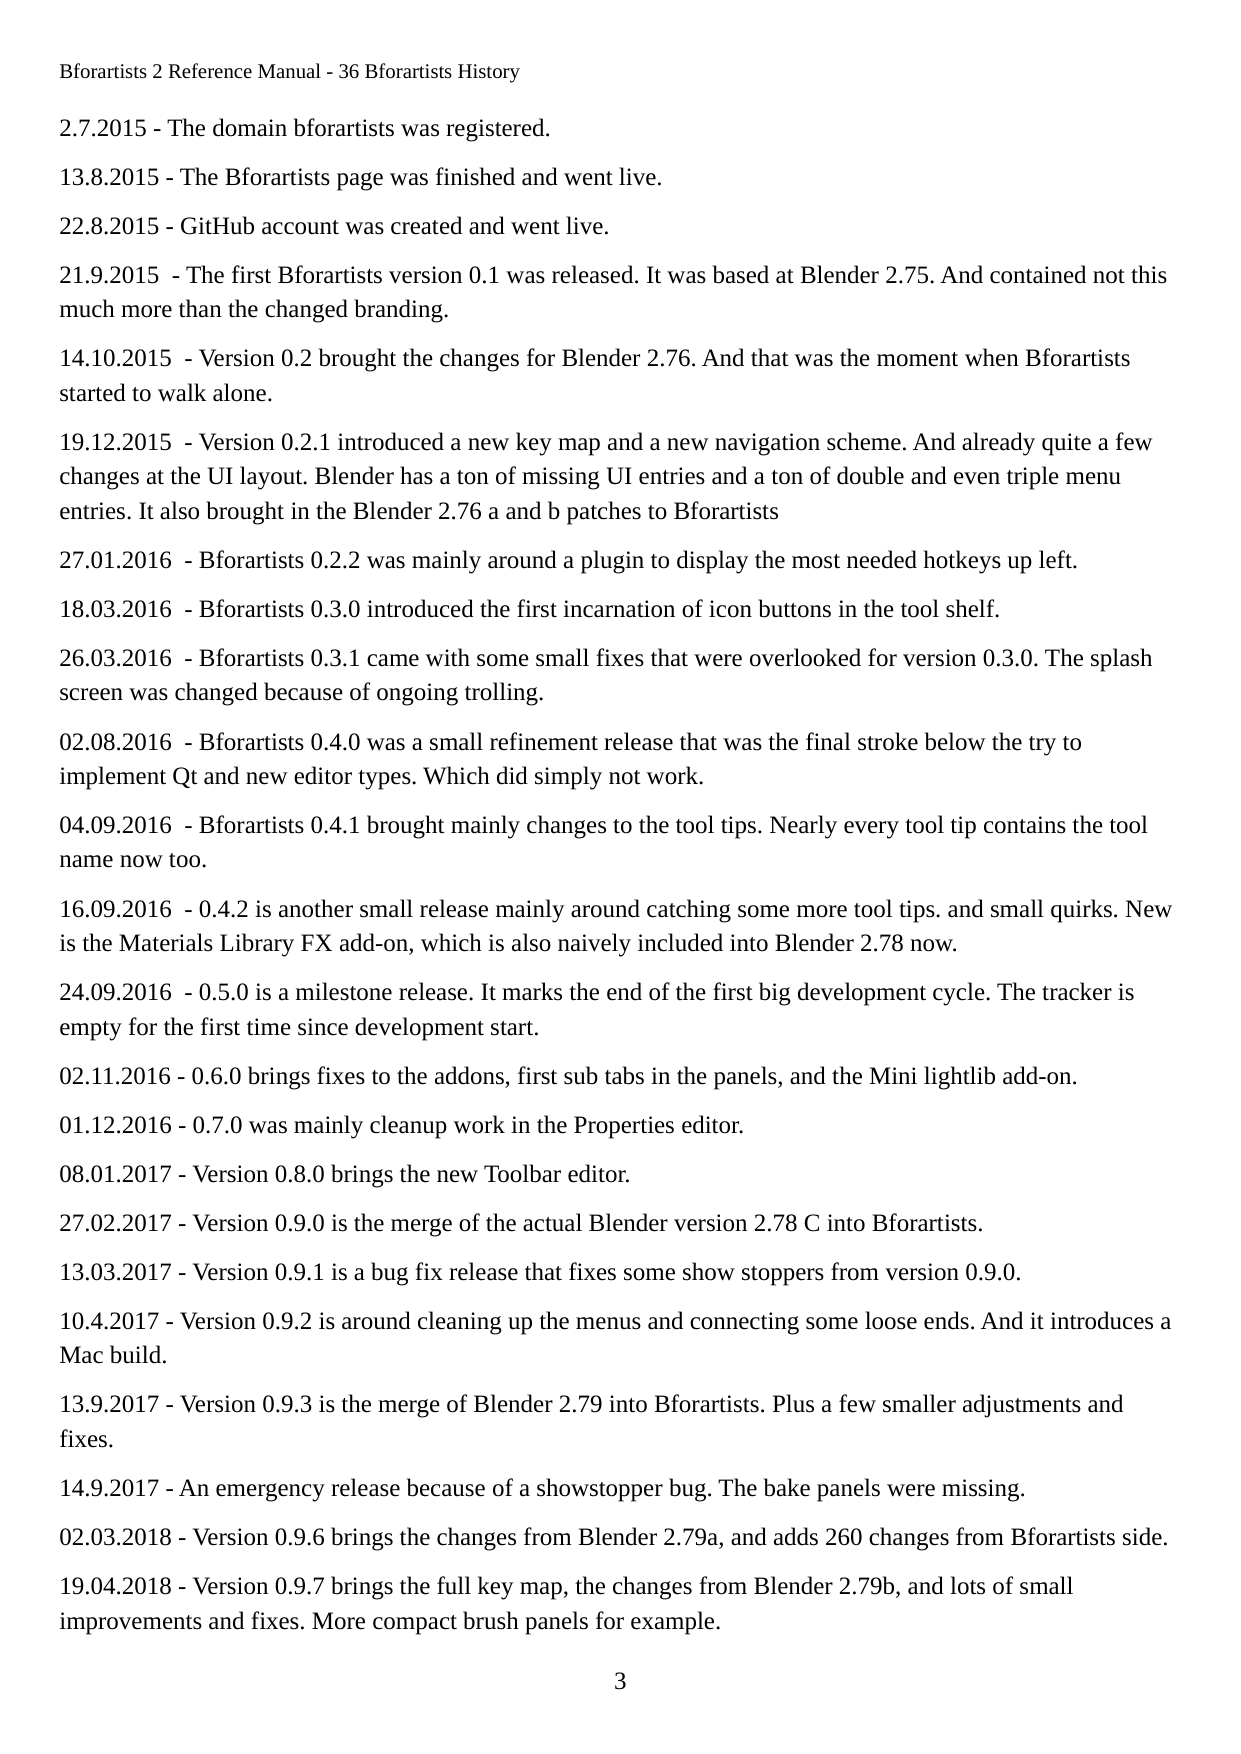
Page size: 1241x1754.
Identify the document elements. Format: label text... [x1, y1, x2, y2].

text 04.09.2016 - Bforartists 0.4.1 brought mainly changes to the tool tips. Nearly every tool tip contains the tool name now too. [59, 810, 1181, 873]
text 19.12.2015 - Version 0.2.1 introduced a new key map and a new navigation scheme. And already quite a few changes at the UI layout. Blender has a ton of missing UI entries and a ton of double and even triple menu entries. It also brought in the Blender 2.76 a and b patches to Bforartists [59, 427, 1181, 524]
text 14.10.2015 - Version 0.2 brought the changes for Blender 2.76. And that was the moment when Bforartists started to walk alone. [59, 343, 1181, 407]
text 14.9.2017 - An emergency release because of a showstopper bug. The bake panels were missing. [59, 1473, 1181, 1502]
text 08.01.2017 - Version 0.8.0 brings the new Toolbar editor. [59, 1159, 1181, 1188]
text 2.7.2015 - The domain bforartists was registered. [59, 113, 1181, 141]
text 21.9.2015 - The first Bforartists version 0.1 was released. It was based at Blender 2.75. And contained not this much more than the changed branding. [59, 260, 1181, 323]
text 16.09.2016 - 0.4.2 is another small release mainly around catching some more tool tips. and small quirks. New is the Materials Library FX add-on, which is also naively included into Blender 2.78 now. [59, 894, 1181, 957]
text 10.4.2017 - Version 0.9.2 is around cleaning up the menus and connecting some loose ends. And it introduces a Mac build. [59, 1306, 1181, 1369]
text 02.08.2016 - Bforartists 0.4.0 was a small refinement release that was the final stroke below the try to implement Qt and new editor types. Which did simply not work. [59, 727, 1181, 790]
text 19.04.2018 - Version 0.9.7 brings the full key map, the changes from Blender 2.79b, and lots of small improvements and fixes. More compact brush panels for example. [59, 1571, 1181, 1634]
text 18.03.2016 - Bforartists 0.3.0 introduced the first incarnation of icon buttons in the tool shelf. [59, 594, 1181, 623]
text 26.03.2016 - Bforartists 0.3.1 came with some small fixes that were overlooked for version 0.3.0. The splash screen was changed because of ongoing trolling. [59, 643, 1181, 706]
text 24.09.2016 - 0.5.0 is a milestone release. It marks the end of the first big development cycle. The tracker is empty for the first time since development start. [59, 977, 1181, 1040]
text 02.03.2018 - Version 0.9.6 brings the changes from Blender 2.79a, and adds 260 changes from Bforartists side. [59, 1522, 1181, 1551]
text 13.9.2017 - Version 0.9.3 is the merge of Blender 2.79 into Bforartists. Plus a few smaller adjustments and fixes. [59, 1389, 1181, 1453]
text 13.03.2017 - Version 0.9.1 is a bug fix release that fixes some show stoppers from version 0.9.0. [59, 1257, 1181, 1286]
text 27.02.2017 - Version 0.9.0 is the merge of the actual Blender version 2.78 C into Bforartists. [59, 1208, 1181, 1237]
text 27.01.2016 - Bforartists 0.2.2 was mainly around a plugin to display the most needed hotkeys up left. [59, 545, 1181, 574]
text 02.11.2016 - 0.6.0 brings fixes to the addons, first sub tabs in the panels, and the Mini lightlib add-on. [59, 1061, 1181, 1089]
text 13.8.2015 - The Bforartists page was finished and went live. [59, 162, 1181, 190]
text 22.8.2015 - GitHub account was created and went live. [59, 211, 1181, 239]
text 01.12.2016 - 0.7.0 was mainly cleanup work in the Properties editor. [59, 1110, 1181, 1138]
